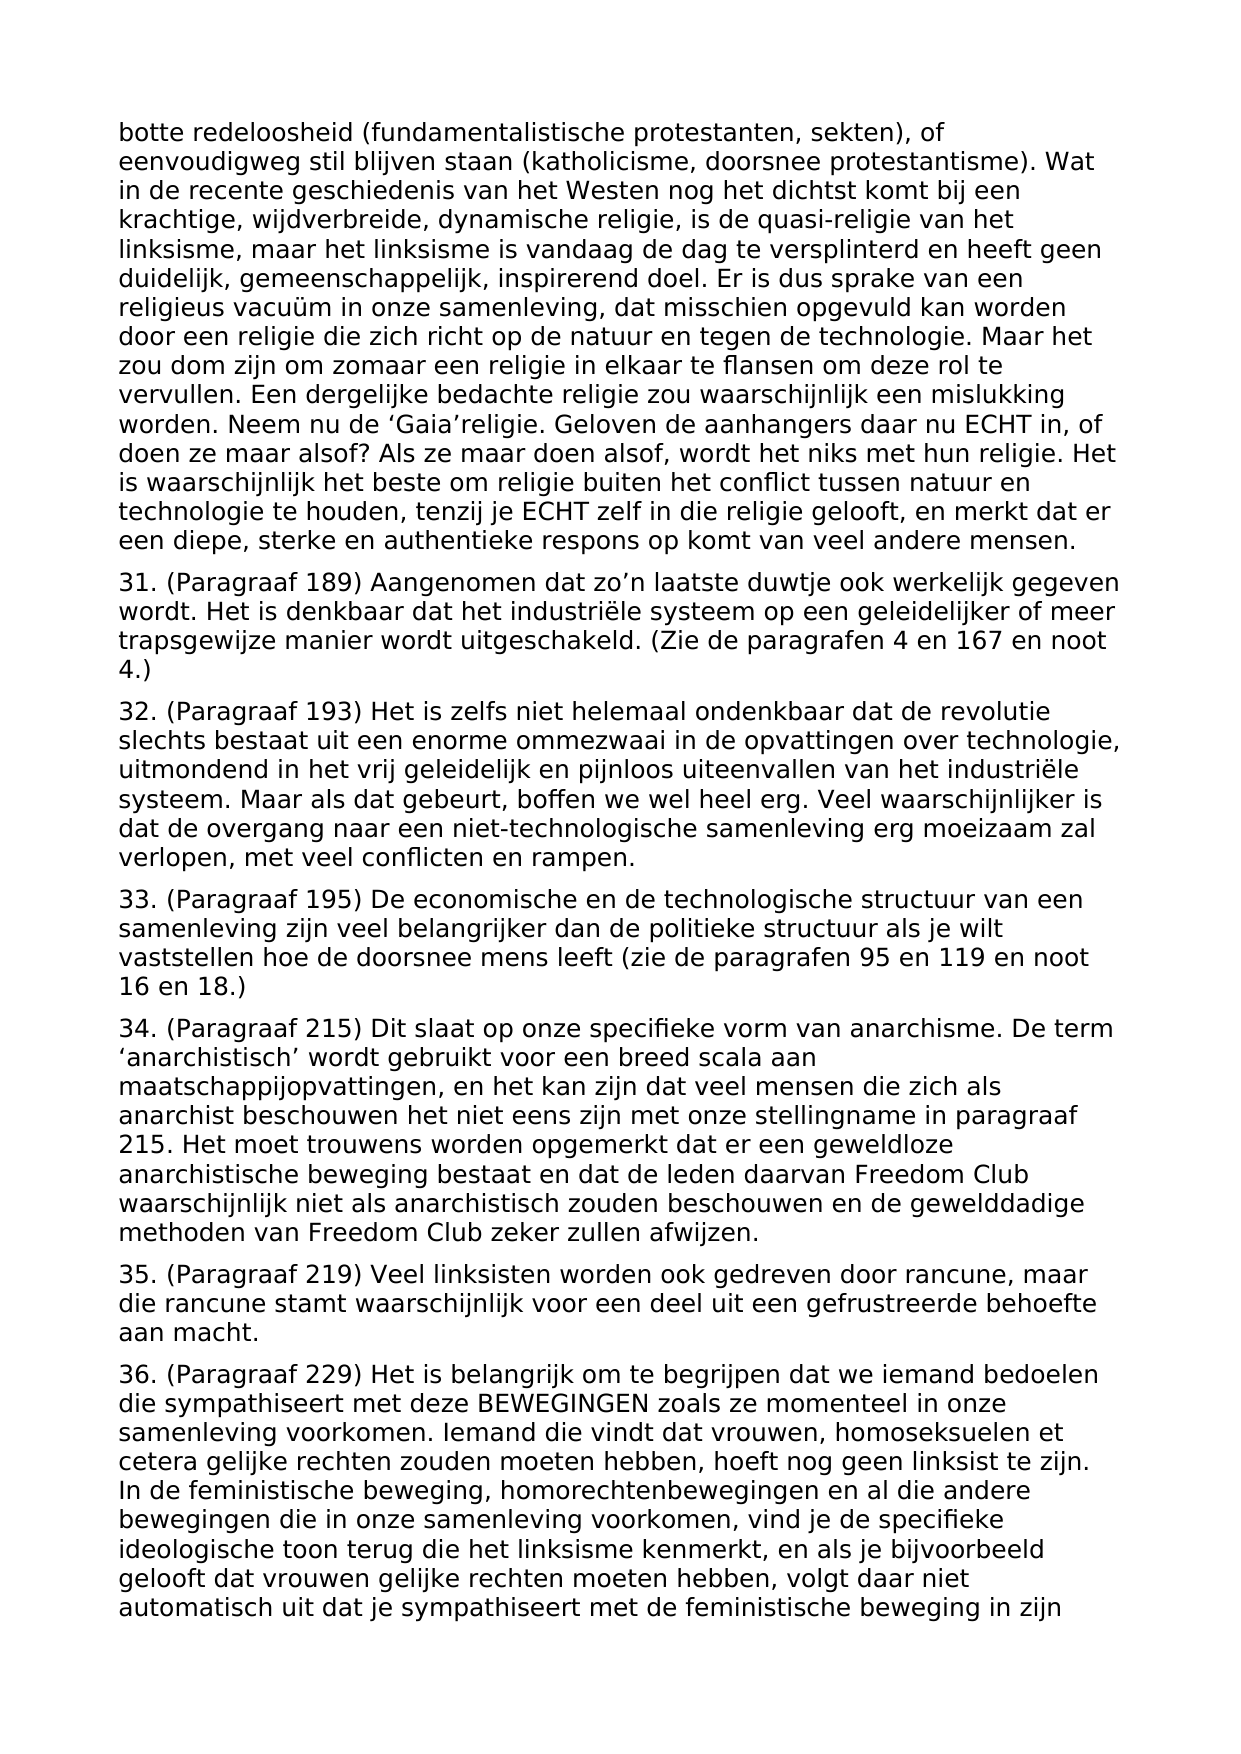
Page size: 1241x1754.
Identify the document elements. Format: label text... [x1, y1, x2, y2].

text 31. (Paragraaf 189) Aangenomen dat zo’n laatste duwtje ook werkelijk gegeven wordt. Het is denkbaar dat het industriële systeem op een geleidelijker of meer trapsgewijze manier wordt uitgeschakeld. (Zie de paragrafen 4 en 167 en noot 4.) [118, 568, 1122, 685]
text 36. (Paragraaf 229) Het is belangrijk om te begrijpen dat we iemand bedoelen die sympathiseert met deze BEWEGINGEN zoals ze momenteel in onze samenleving voorkomen. Iemand die vindt dat vrouwen, homoseksuelen et cetera gelijke rechten zouden moeten hebben, hoeft nog geen linksist te zijn. In de feministische beweging, homorechtenbewegingen en al die andere bewegingen die in onze samenleving voorkomen, vind je de specifieke ideologische toon terug die het linksisme kenmerkt, en als je bijvoorbeeld gelooft dat vrouwen gelijke rechten moeten hebben, volgt daar niet automatisch uit dat je sympathiseert met de feministische beweging in zijn [118, 1360, 1122, 1622]
text 33. (Paragraaf 195) De economische en de technologische structuur van een samenleving zijn veel belangrijker dan de politieke structuur als je wilt vaststellen hoe de doorsnee mens leeft (zie de paragrafen 95 en 119 en noot 16 en 18.) [118, 885, 1122, 1001]
text botte redeloosheid (fundamentalistische protestanten, sekten), of eenvoudigweg stil blijven staan (katholicisme, doorsnee protestantisme). Wat in de recente geschiedenis van het Westen nog het dichtst komt bij een krachtige, wijdverbreide, dynamische religie, is de quasi-religie van het linksisme, maar het linksisme is vandaag de dag te versplinterd en heeft geen duidelijk, gemeenschappelijk, inspirerend doel. Er is dus sprake van een religieus vacuüm in onze samenleving, dat misschien opgevuld kan worden door een religie die zich richt op de natuur en tegen de technologie. Maar het zou dom zijn om zomaar een religie in elkaar te flansen om deze rol te vervullen. Een dergelijke bedachte religie zou waarschijnlijk een mislukking worden. Neem nu de ‘Gaia’religie. Geloven de aanhangers daar nu ECHT in, of doen ze maar alsof? Als ze maar doen alsof, wordt het niks met hun religie. Het is waarschijnlijk het beste om religie buiten het conflict tussen natuur en technologie te houden, tenzij je ECHT zelf in die religie gelooft, en merkt dat er een diepe, sterke en authentieke respons op komt van veel andere mensen. [118, 118, 1122, 556]
text 32. (Paragraaf 193) Het is zelfs niet helemaal ondenkbaar dat de revolutie slechts bestaat uit een enorme ommezwaai in de opvattingen over technologie, uitmondend in het vrij geleidelijk en pijnloos uiteenvallen van het industriële systeem. Maar als dat gebeurt, boffen we wel heel erg. Veel waarschijnlijker is dat de overgang naar een niet-technologische samenleving erg moeizaam zal verlopen, met veel conflicten en rampen. [118, 697, 1122, 872]
text 34. (Paragraaf 215) Dit slaat op onze specifieke vorm van anarchisme. De term ‘anarchistisch’ wordt gebruikt voor een breed scala aan maatschappijopvattingen, en het kan zijn dat veel mensen die zich als anarchist beschouwen het niet eens zijn met onze stellingname in paragraaf 215. Het moet trouwens worden opgemerkt dat er een geweldloze anarchistische beweging bestaat en dat de leden daarvan Freedom Club waarschijnlijk niet als anarchistisch zouden beschouwen en de gewelddadige methoden van Freedom Club zeker zullen afwijzen. [118, 1014, 1122, 1247]
text 35. (Paragraaf 219) Veel linksisten worden ook gedreven door rancune, maar die rancune stamt waarschijnlijk voor een deel uit een gefrustreerde behoefte aan macht. [118, 1260, 1122, 1347]
